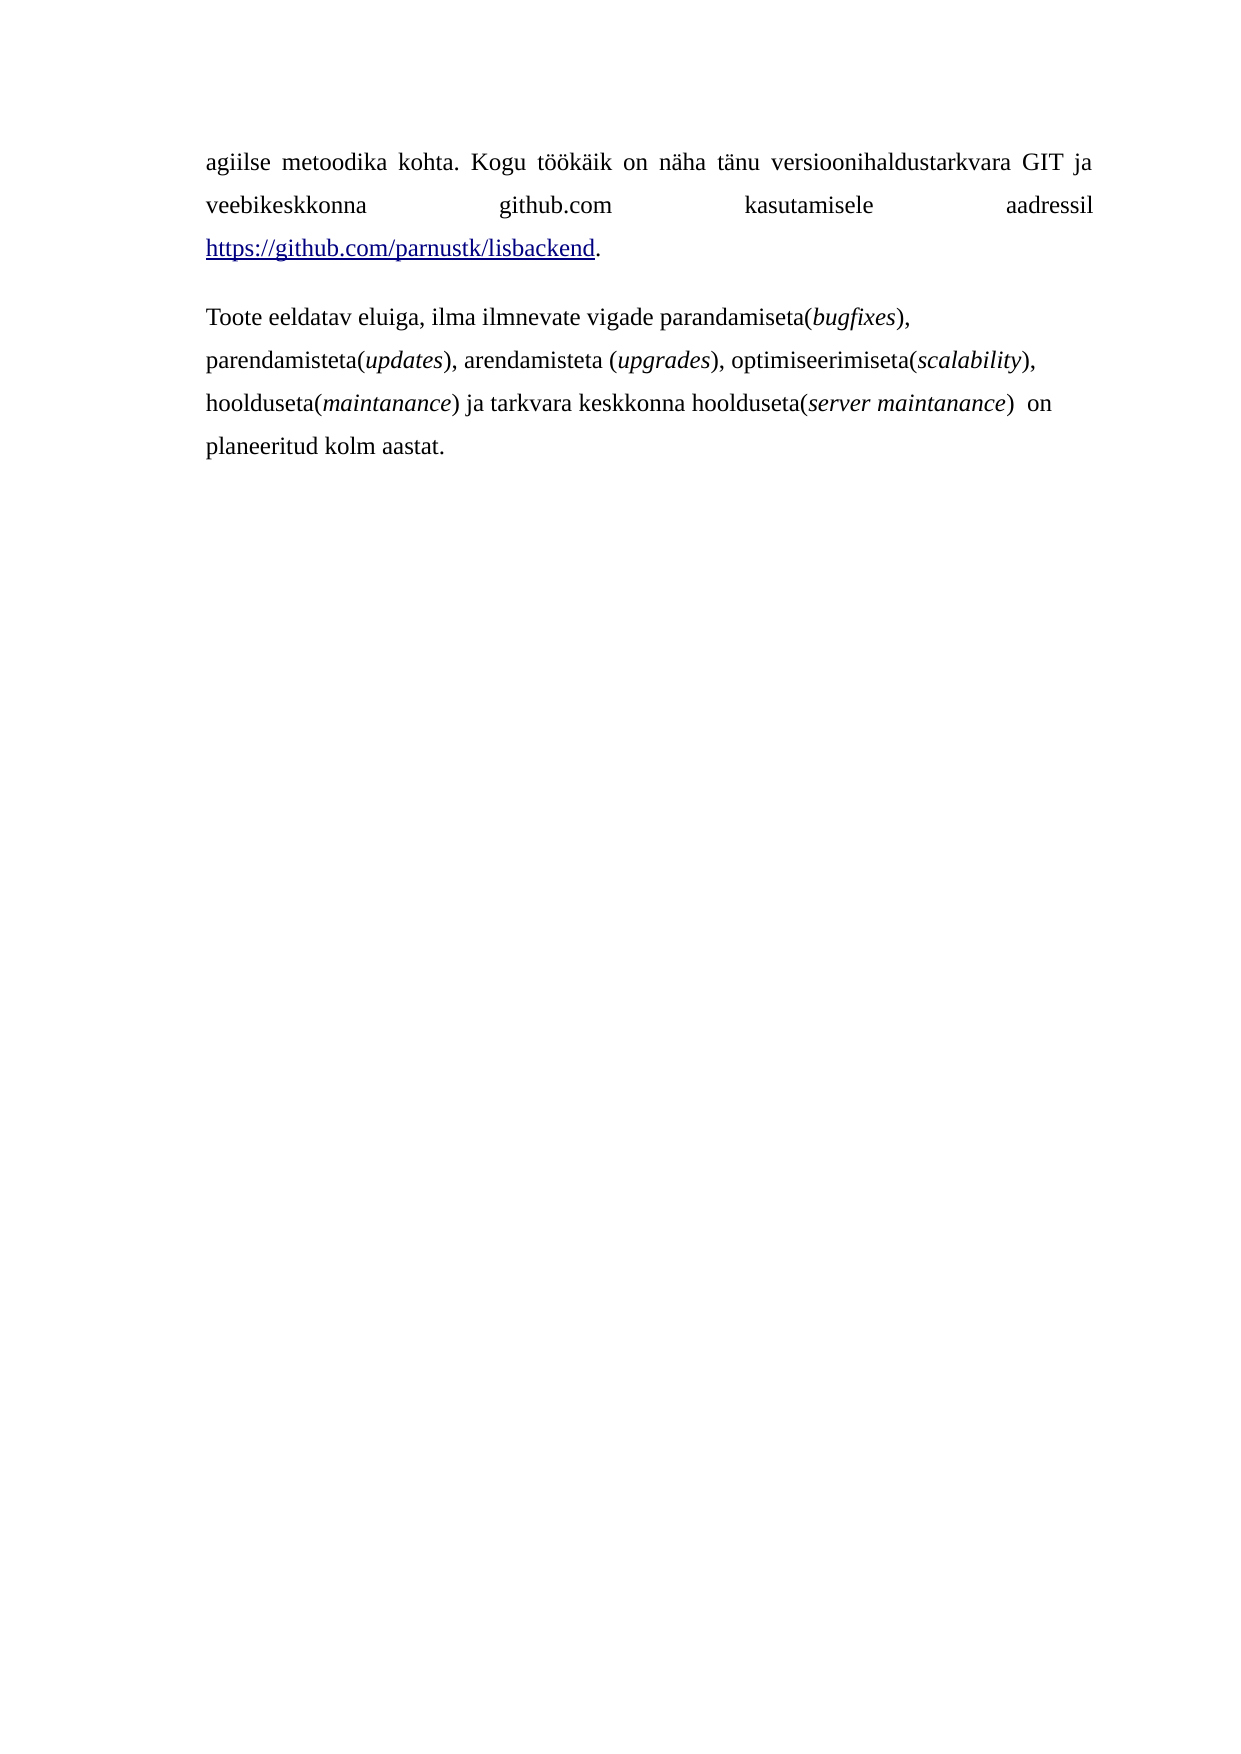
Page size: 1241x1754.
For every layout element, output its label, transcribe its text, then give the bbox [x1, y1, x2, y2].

text Toote eeldatav eluiga, ilma ilmnevate vigade parandamiseta(bugfixes), parendamisteta(updates), arendamisteta (upgrades), optimiseerimiseta(scalability), hoolduseta(maintanance) ja tarkvara keskkonna hoolduseta(server maintanance) on planeeritud kolm aastat. [206, 302, 1093, 460]
text agiilse metoodika kohta. Kogu töökäik on näha tänu versioonihaldustarkvara GIT ja veebikeskkonna github.com kasutamisele aadressil https://github.com/parnustk/lisbackend. [206, 147, 1093, 262]
